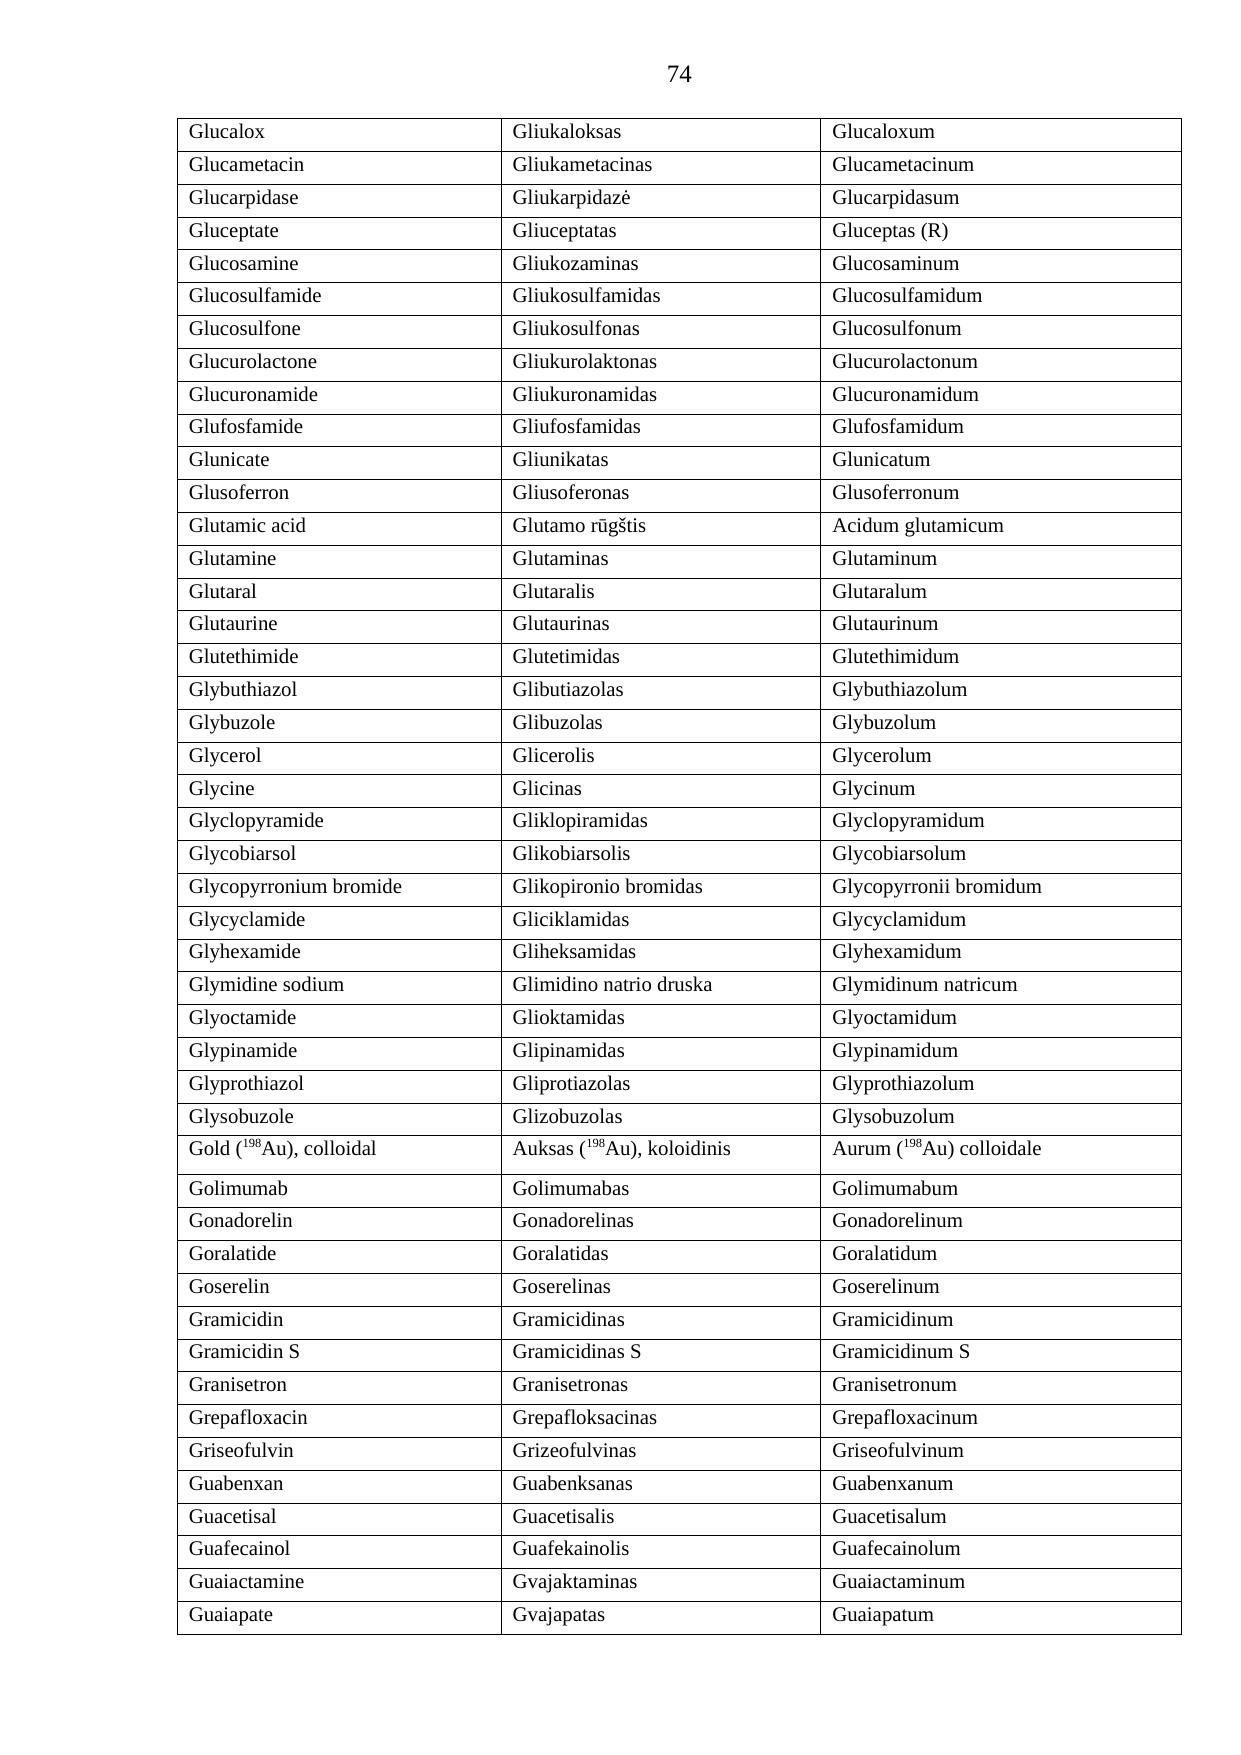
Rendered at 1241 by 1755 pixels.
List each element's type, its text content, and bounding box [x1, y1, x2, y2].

table_cell Glybuzolum [821, 710, 1181, 742]
table_cell Gramicidinum S [821, 1340, 1181, 1371]
table_cell Glunicate [178, 447, 501, 479]
table_cell Glutaminum [821, 546, 1181, 577]
table_cell Glycerolum [821, 743, 1181, 774]
table_cell Glicerolis [502, 743, 820, 774]
table_cell Glyhexamidum [821, 940, 1181, 971]
table_cell Gvajaktaminas [502, 1569, 820, 1601]
table_cell Griseofulvin [178, 1438, 501, 1470]
table_cell Glutamo rūgštis [502, 513, 820, 545]
table_cell Glutetimidas [502, 644, 820, 676]
table_cell Glutethimide [178, 644, 501, 676]
table_cell Guabenxanum [821, 1471, 1181, 1502]
table_cell Gonadorelinum [821, 1208, 1181, 1240]
table_cell Glycobiarsol [178, 841, 501, 873]
table_cell Gliukaloksas [502, 119, 820, 151]
table_cell Goserelinas [502, 1274, 820, 1306]
table_cell Glybuthiazolum [821, 677, 1181, 709]
table_cell Glycyclamidum [821, 907, 1181, 938]
table_cell Glycopyrronium bromide [178, 874, 501, 906]
table_cell Glucurolactonum [821, 349, 1181, 381]
table_cell Glycopyrronii bromidum [821, 874, 1181, 906]
table_cell Gramicidinum [821, 1307, 1181, 1338]
table_cell Guaiactaminum [821, 1569, 1181, 1601]
table_cell Glyclopyramide [178, 808, 501, 840]
table_cell Gramicidinas S [502, 1340, 820, 1371]
table_cell Glufosfamidum [821, 415, 1181, 446]
table_cell Glyprothiazol [178, 1071, 501, 1102]
table_cell Glikobiarsolis [502, 841, 820, 873]
table_cell Glucuronamidum [821, 382, 1181, 413]
table_cell Goralatide [178, 1241, 501, 1273]
table_cell Glycobiarsolum [821, 841, 1181, 873]
table_cell Glysobuzole [178, 1104, 501, 1135]
table_cell Glucosulfamidum [821, 283, 1181, 315]
table_cell Guaiapatum [821, 1602, 1181, 1634]
table_cell Guabenxan [178, 1471, 501, 1502]
table_cell Gliklopiramidas [502, 808, 820, 840]
table_cell Glucalox [178, 119, 501, 151]
table_cell Granisetronas [502, 1372, 820, 1404]
table_cell Glutamine [178, 546, 501, 577]
table_cell Grepafloxacinum [821, 1405, 1181, 1437]
table_cell Glicinas [502, 775, 820, 807]
table_cell Guaiactamine [178, 1569, 501, 1601]
table_cell Goserelin [178, 1274, 501, 1306]
table_cell Glutaurinum [821, 611, 1181, 643]
table_cell Glikopironio bromidas [502, 874, 820, 906]
table_cell Granisetron [178, 1372, 501, 1404]
table_cell Guacetisal [178, 1504, 501, 1535]
table_cell Gramicidin [178, 1307, 501, 1338]
table_cell Glutaral [178, 579, 501, 610]
table_cell Glutaurinas [502, 611, 820, 643]
table_cell Gliusoferonas [502, 480, 820, 512]
table_cell Glutamic acid [178, 513, 501, 545]
table_cell Glucametacin [178, 152, 501, 184]
table_cell Glyoctamide [178, 1005, 501, 1037]
table_cell Glizobuzolas [502, 1104, 820, 1135]
table_cell Glycyclamide [178, 907, 501, 938]
table_cell Guaiapate [178, 1602, 501, 1634]
table_cell Glucosamine [178, 250, 501, 282]
table_cell Glufosfamide [178, 415, 501, 446]
table_cell Glusoferronum [821, 480, 1181, 512]
table_cell Glunicatum [821, 447, 1181, 479]
table_cell Glysobuzolum [821, 1104, 1181, 1135]
table_cell Glyhexamide [178, 940, 501, 971]
table_cell Glutaralis [502, 579, 820, 610]
table_cell Glutaralum [821, 579, 1181, 610]
table_cell Grizeofulvinas [502, 1438, 820, 1470]
table_cell Glymidine sodium [178, 972, 501, 1004]
table_cell Glutaminas [502, 546, 820, 577]
table_cell Goserelinum [821, 1274, 1181, 1306]
table_cell Glypinamide [178, 1038, 501, 1070]
table_cell Gliheksamidas [502, 940, 820, 971]
table_cell Gliufosfamidas [502, 415, 820, 446]
table_cell Glypinamidum [821, 1038, 1181, 1070]
table_cell Golimumabum [821, 1175, 1181, 1207]
table_cell Glutethimidum [821, 644, 1181, 676]
table_cell Grepafloksacinas [502, 1405, 820, 1437]
table_cell Glymidinum natricum [821, 972, 1181, 1004]
table_cell Glycerol [178, 743, 501, 774]
table_cell Acidum glutamicum [821, 513, 1181, 545]
table_cell Glibuzolas [502, 710, 820, 742]
table_cell Glucosulfonum [821, 316, 1181, 348]
table_cell Glucosulfone [178, 316, 501, 348]
table_cell Glibutiazolas [502, 677, 820, 709]
table_cell Glutaurine [178, 611, 501, 643]
table_cell Gramicidinas [502, 1307, 820, 1338]
table_cell Gliukozaminas [502, 250, 820, 282]
table_cell Griseofulvinum [821, 1438, 1181, 1470]
table_cell Glucametacinum [821, 152, 1181, 184]
table_cell Gramicidin S [178, 1340, 501, 1371]
table_cell Gliukarpidazė [502, 185, 820, 217]
table_cell Gliuceptatas [502, 218, 820, 249]
table_cell Gliukametacinas [502, 152, 820, 184]
table_cell Auksas (198Au), koloidinis [502, 1136, 820, 1174]
table_cell Guacetisalis [502, 1504, 820, 1535]
table_cell Glybuthiazol [178, 677, 501, 709]
table_cell Glipinamidas [502, 1038, 820, 1070]
table_cell Grepafloxacin [178, 1405, 501, 1437]
table_cell Glioktamidas [502, 1005, 820, 1037]
table_cell Glucosulfamide [178, 283, 501, 315]
table_cell Gluceptas (R) [821, 218, 1181, 249]
table_cell Glucarpidase [178, 185, 501, 217]
table_cell Glusoferron [178, 480, 501, 512]
table_cell Guacetisalum [821, 1504, 1181, 1535]
table_cell Glycinum [821, 775, 1181, 807]
table_cell Granisetronum [821, 1372, 1181, 1404]
table_cell Gluceptate [178, 218, 501, 249]
table_cell Gliprotiazolas [502, 1071, 820, 1102]
table_cell Glucaloxum [821, 119, 1181, 151]
table_cell Glybuzole [178, 710, 501, 742]
table_cell Gliukurolaktonas [502, 349, 820, 381]
table_cell Golimumabas [502, 1175, 820, 1207]
table_cell Golimumab [178, 1175, 501, 1207]
table_cell Glimidino natrio druska [502, 972, 820, 1004]
table_cell Glucuronamide [178, 382, 501, 413]
table_cell Gliukosulfonas [502, 316, 820, 348]
table_cell Gold (198Au), colloidal [178, 1136, 501, 1174]
table_cell Glyoctamidum [821, 1005, 1181, 1037]
table_cell Gliunikatas [502, 447, 820, 479]
table_cell Guafecainolum [821, 1536, 1181, 1568]
table_cell Glucurolactone [178, 349, 501, 381]
table_cell Goralatidum [821, 1241, 1181, 1273]
table_cell Glucarpidasum [821, 185, 1181, 217]
table_cell Gliukosulfamidas [502, 283, 820, 315]
table_cell Gliukuronamidas [502, 382, 820, 413]
table_cell Gliciklamidas [502, 907, 820, 938]
table_cell Glucosaminum [821, 250, 1181, 282]
table_cell Guafekainolis [502, 1536, 820, 1568]
table_cell Gonadorelinas [502, 1208, 820, 1240]
table_cell Gonadorelin [178, 1208, 501, 1240]
table_cell Glyprothiazolum [821, 1071, 1181, 1102]
table_cell Aurum (198Au) colloidale [821, 1136, 1181, 1174]
table_cell Guafecainol [178, 1536, 501, 1568]
table_cell Goralatidas [502, 1241, 820, 1273]
table_cell Guabenksanas [502, 1471, 820, 1502]
table_cell Glycine [178, 775, 501, 807]
table_cell Glyclopyramidum [821, 808, 1181, 840]
table_cell Gvajapatas [502, 1602, 820, 1634]
